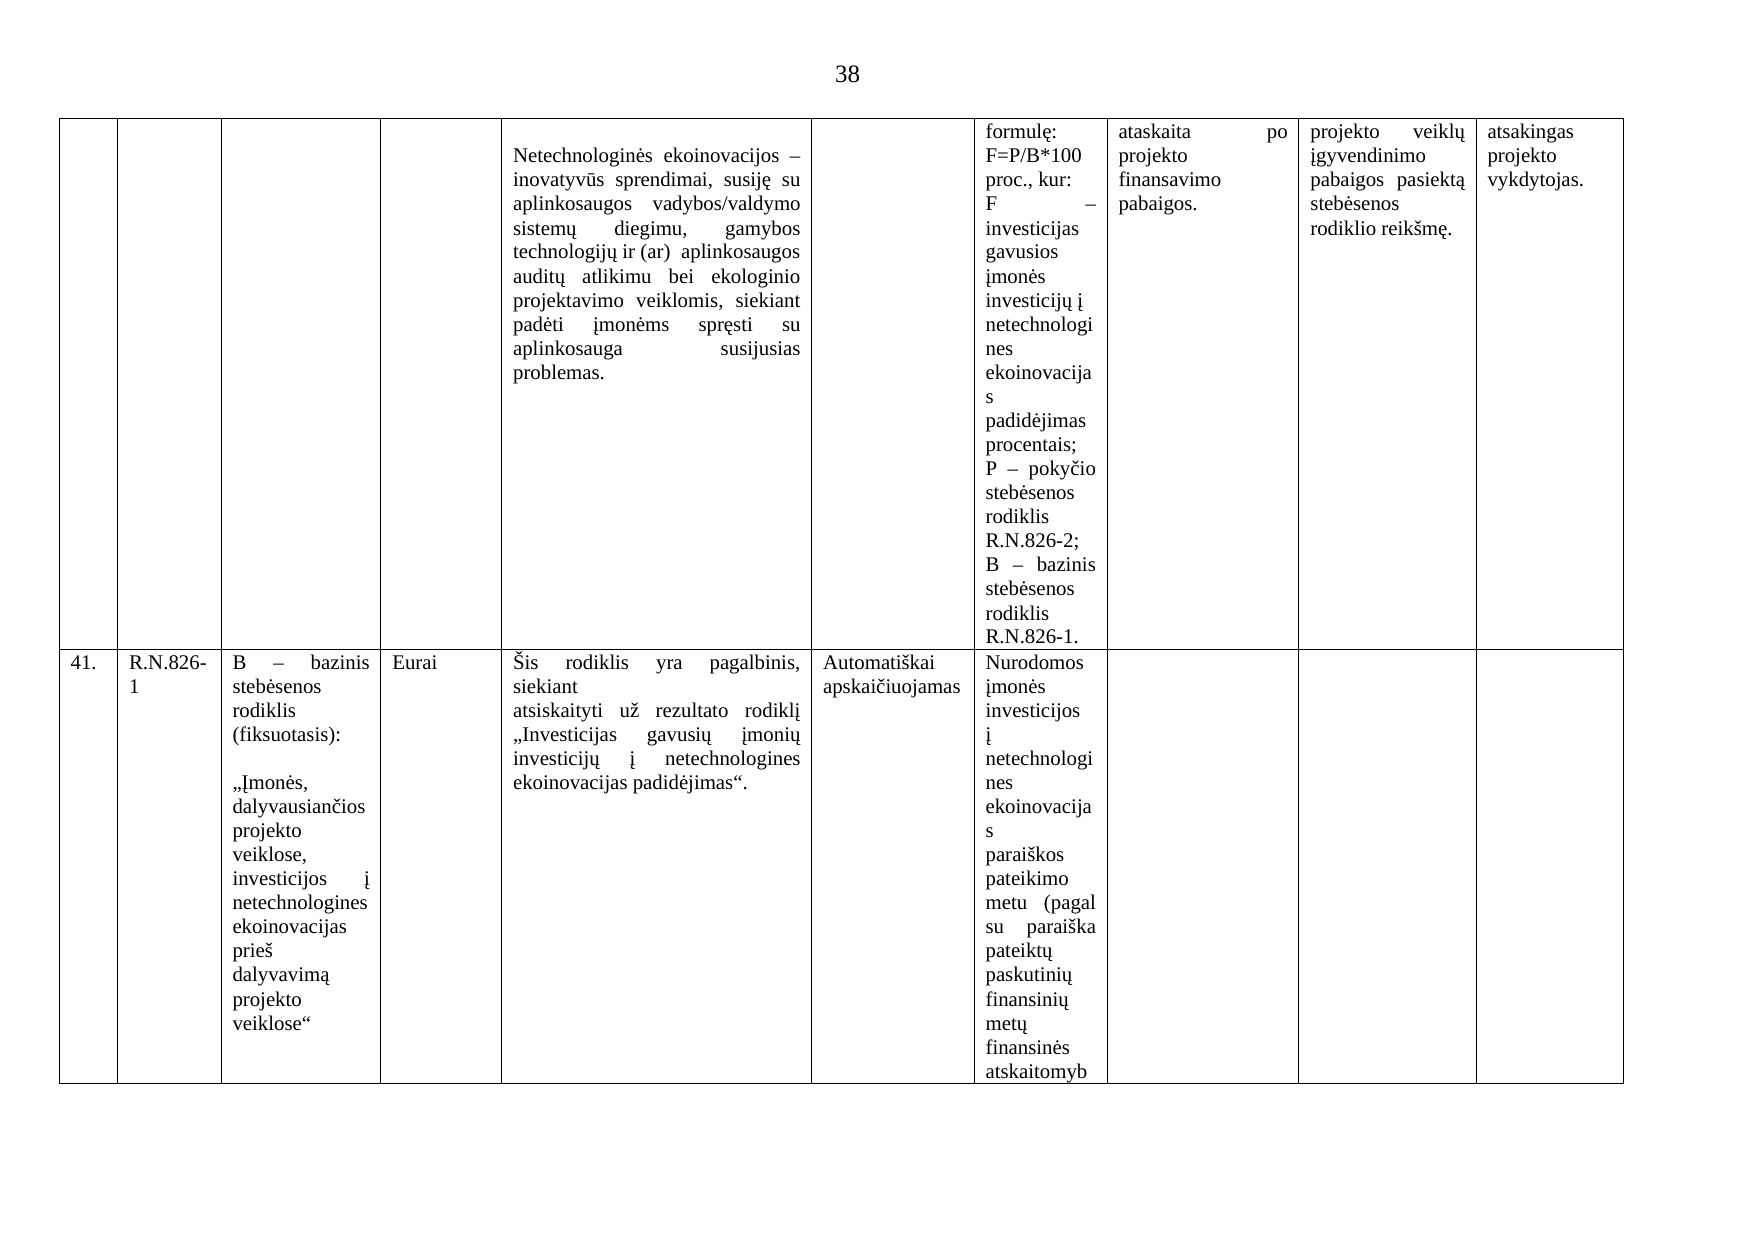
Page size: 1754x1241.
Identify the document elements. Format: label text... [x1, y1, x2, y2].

table_cell [1477, 650, 1623, 1083]
table_cell Eurai [381, 650, 501, 1083]
table_cell Šis rodiklis yra pagalbinis, siekiant atsiskaityti už rezultato rodiklį „Investicijas gavusių įmonių investicijų į netechnologines ekoinovacijas padidėjimas“. [502, 650, 811, 1083]
table_cell [1299, 650, 1476, 1083]
table_cell B – bazinis stebėsenos rodiklis (fiksuotasis): „Įmonės, dalyvausiančios projekto veiklose, investicijos į netechnologines ekoinovacijas prieš dalyvavimą projekto veiklose“ [222, 650, 380, 1083]
table_cell [381, 119, 501, 648]
table_cell [1108, 650, 1298, 1083]
table_cell formulę: F=P/B*100 proc., kur: F – investicijas gavusios įmonės investicijų į netechnologines ekoinovacijas padidėjimas procentais; P – pokyčio stebėsenos rodiklis R.N.826-2; B – bazinis stebėsenos rodiklis R.N.826-1. [975, 119, 1107, 648]
table_cell [812, 119, 974, 648]
table_cell projekto veiklų įgyvendinimo pabaigos pasiektą stebėsenos rodiklio reikšmę. [1299, 119, 1476, 648]
table_cell atsakingas projekto vykdytojas. [1477, 119, 1623, 648]
table_cell Automatiškai apskaičiuojamas [812, 650, 974, 1083]
table_cell Nurodomos įmonės investicijos į netechnologines ekoinovacijas paraiškos pateikimo metu (pagal su paraiška pateiktų paskutinių finansinių metų finansinės atskaitomyb [975, 650, 1107, 1083]
table_cell Netechnologinės ekoinovacijos –inovatyvūs sprendimai, susiję su aplinkosaugos vadybos/valdymo sistemų diegimu, gamybos technologijų ir (ar) aplinkosaugos auditų atlikimu bei ekologinio projektavimo veiklomis, siekiant padėti įmonėms spręsti su aplinkosauga susijusias problemas. [502, 119, 811, 648]
table_cell [222, 119, 380, 648]
table_cell 41. [60, 650, 117, 1083]
table_cell ataskaita po projekto finansavimo pabaigos. [1108, 119, 1298, 648]
table_cell [118, 119, 221, 648]
table_cell R.N.826-1 [118, 650, 221, 1083]
table_cell [60, 119, 117, 648]
